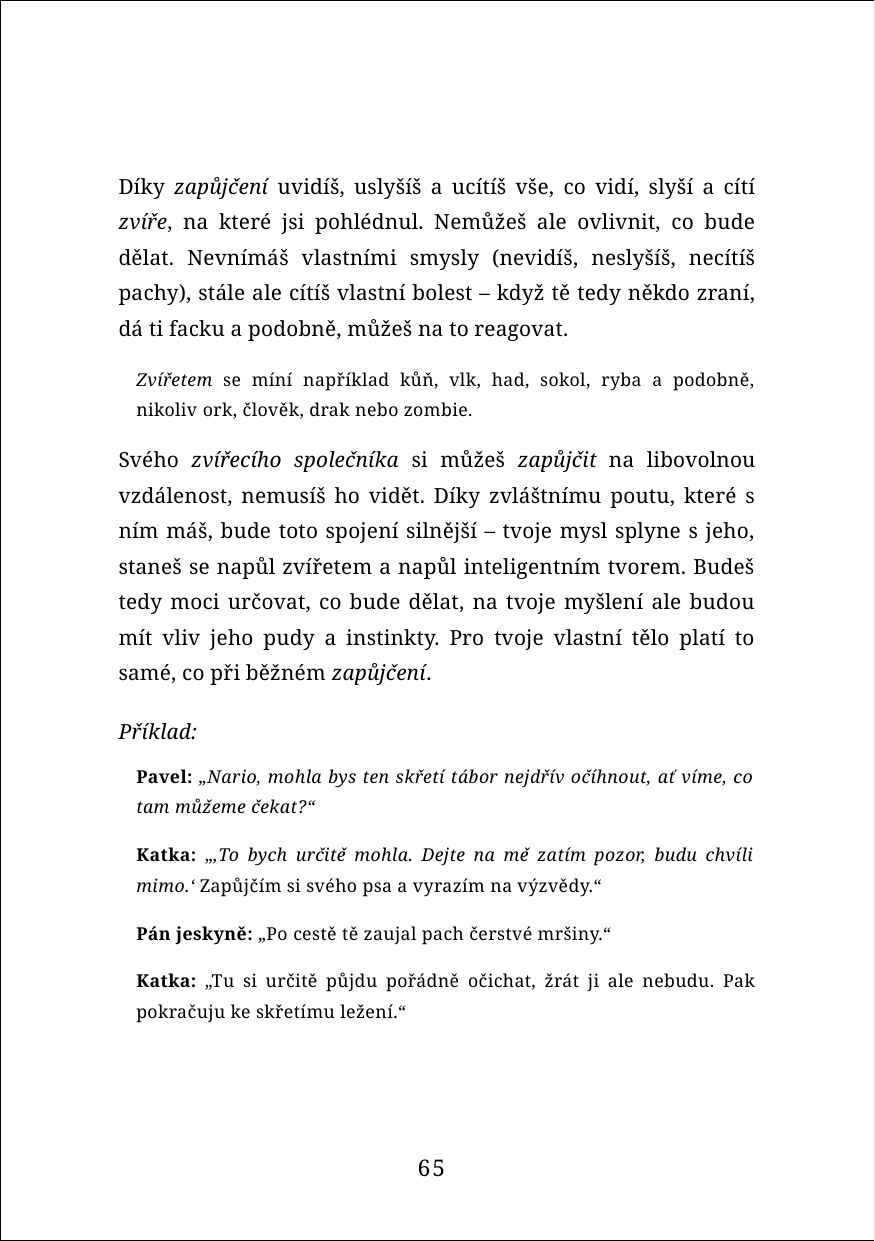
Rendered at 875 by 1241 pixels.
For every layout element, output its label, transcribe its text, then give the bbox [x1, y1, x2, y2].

text Pavel: „Nario, mohla bys ten skřetí tábor nejdřív očíhnout, ať víme, co tam můžeme čekat?“ [136, 765, 756, 819]
text Svého zvířecího společníka si můžeš zapůjčit na libovolnou vzdálenost, nemusíš ho vidět. Díky zvláštnímu poutu, které s ním máš, bude toto spojení silnější – tvoje mysl splyne s jeho, staneš se napůl zvířetem a napůl inteligentním tvorem. Budeš tedy moci určovat, co bude dělat, na tvoje myšlení ale budou mít vliv jeho pudy a instinkty. Pro tvoje vlastní tělo platí to samé, co při běžném zapůjčení. [118, 445, 756, 687]
text Díky zapůjčení uvidíš, uslyšíš a ucítíš vše, co vidí, slyší a cítí zvíře, na které jsi pohlédnul. Nemůžeš ale ovlivnit, co bude dělat. Nevnímáš vlastními smysly (nevidíš, neslyšíš, necítíš pachy), stále ale cítíš vlastní bolest – když tě tedy někdo zraní, dá ti facku a podobně, můžeš na to reagovat. [118, 172, 756, 342]
text Příklad: [118, 717, 756, 746]
text Pán jeskyně: „Po cestě tě zaujal pach čerstvé mršiny.“ [136, 921, 756, 945]
text Zvířetem se míní například kůň, vlk, had, sokol, ryba a podobně, nikoliv ork, člověk, drak nebo zombie. [136, 367, 756, 421]
text Katka: „Tu si určitě půjdu pořádně očichat, žrát ji ale nebudu. Pak pokračuju ke skřetímu ležení.“ [136, 969, 756, 1023]
text Katka: „‚To bych určitě mohla. Dejte na mě zatím pozor, budu chvíli mimo.‘ Zapůjčím si svého psa a vyrazím na výzvědy.“ [136, 843, 756, 897]
